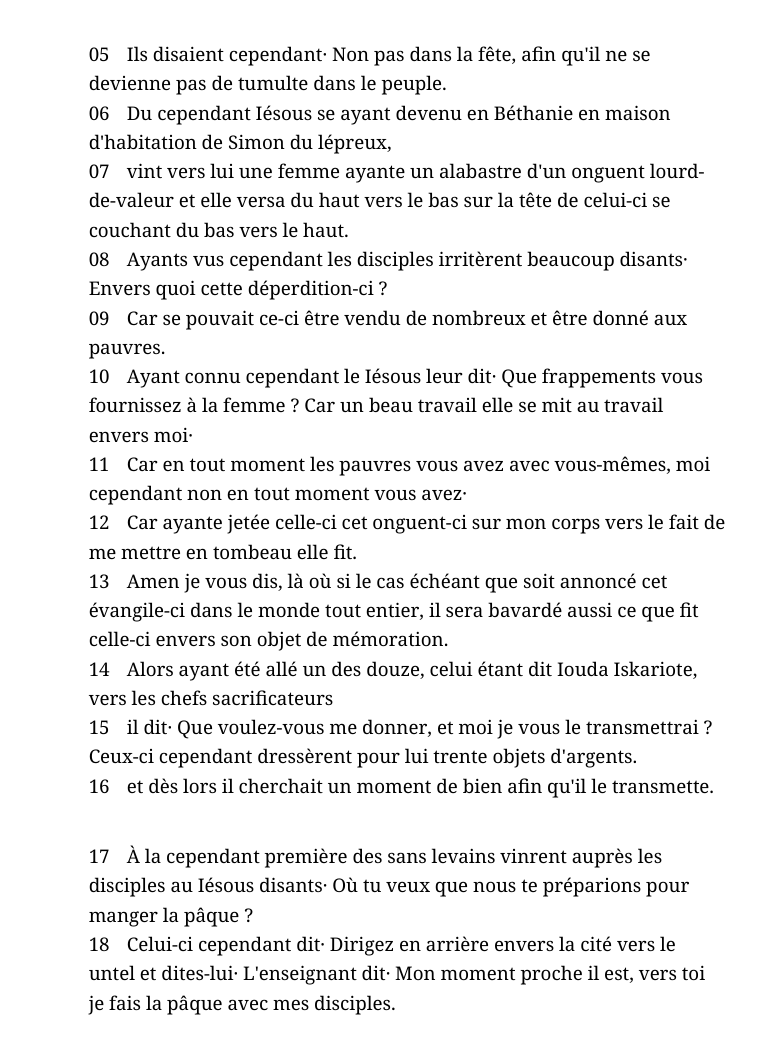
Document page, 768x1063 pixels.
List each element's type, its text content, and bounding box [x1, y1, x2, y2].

text 17 À la cependant première des sans levains vinrent auprès les disciples au Iésous disants· Où tu veux que nous te préparions pour manger la pâque ? 18 Celui-ci cependant dit· Dirigez en arrière envers la cité vers le untel et dites-lui· L'enseignant dit· Mon moment proche il est, vers toi je fais la pâque avec mes disciples. [88, 843, 726, 1015]
text 05 Ils disaient cependant· Non pas dans la fête, afin qu'il ne se devienne pas de tumulte dans le peuple. 06 Du cependant Iésous se ayant devenu en Béthanie en maison d'habitation de Simon du lépreux, 07 vint vers lui une femme ayante un alabastre d'un onguent lourd-de-valeur et elle versa du haut vers le bas sur la tête de celui-ci se couchant du bas vers le haut. 08 Ayants vus cependant les disciples irritèrent beaucoup disants· Envers quoi cette déperdition-ci ? 09 Car se pouvait ce-ci être vendu de nombreux et être donné aux pauvres. 10 Ayant connu cependant le Iésous leur dit· Que frappements vous fournissez à la femme ? Car un beau travail elle se mit au travail envers moi· 11 Car en tout moment les pauvres vous avez avec vous-mêmes, moi cependant non en tout moment vous avez· 12 Car ayante jetée celle-ci cet onguent-ci sur mon corps vers le fait de me mettre en tombeau elle fit. 13 Amen je vous dis, là où si le cas échéant que soit annoncé cet évangile-ci dans le monde tout entier, il sera bavardé aussi ce que fit celle-ci envers son objet de mémoration. 14 Alors ayant été allé un des douze, celui étant dit Iouda Iskariote, vers les chefs sacrificateurs 15 il dit· Que voulez-vous me donner, et moi je vous le transmettrai ? Ceux-ci cependant dressèrent pour lui trente objets d'argents. 16 et dès lors il cherchait un moment de bien afin qu'il le transmette. [88, 41, 726, 826]
